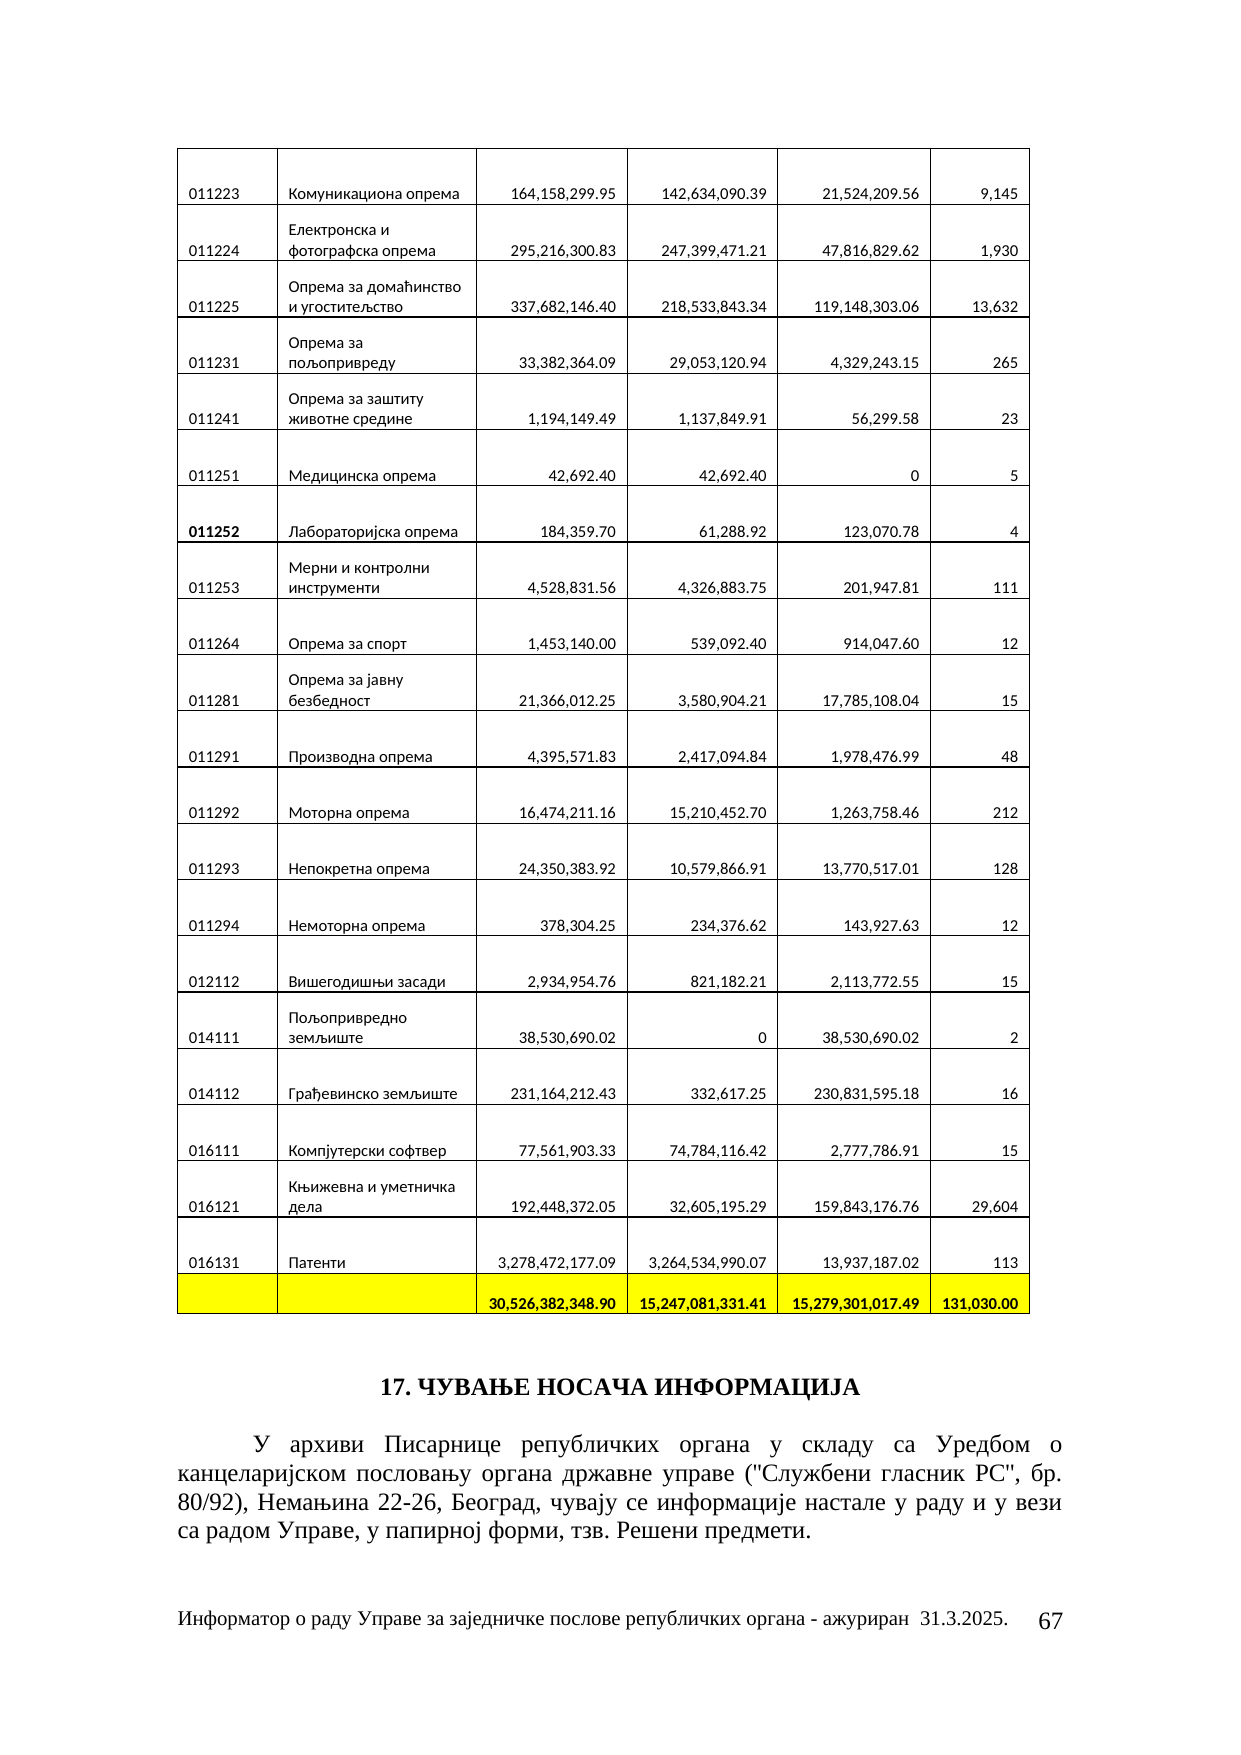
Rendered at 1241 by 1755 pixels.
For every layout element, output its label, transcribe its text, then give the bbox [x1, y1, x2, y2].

table_cell 2 [931, 993, 1029, 1048]
table_cell 0 [778, 430, 930, 485]
table_cell [278, 1274, 476, 1313]
table_cell 011281 [178, 655, 277, 710]
table_cell 295,216,300.83 [477, 205, 627, 260]
table_cell 1,137,849.91 [628, 374, 777, 429]
table_cell Опрема за домаћинство и угоститељство [278, 261, 476, 316]
table_cell 42,692.40 [477, 430, 627, 485]
table_cell 4,326,883.75 [628, 543, 777, 598]
table_cell 4,329,243.15 [778, 318, 930, 373]
table_cell 184,359.70 [477, 486, 627, 541]
table_cell 164,158,299.95 [477, 149, 627, 204]
table_cell 74,784,116.42 [628, 1105, 777, 1160]
table_cell 24,350,383.92 [477, 824, 627, 879]
table_cell 4 [931, 486, 1029, 541]
table_cell 230,831,595.18 [778, 1049, 930, 1104]
table_cell 42,692.40 [628, 430, 777, 485]
table_cell 15,279,301,017.49 [778, 1274, 930, 1313]
table_cell 1,263,758.46 [778, 768, 930, 823]
table_cell Опрема за јавну безбедност [278, 655, 476, 710]
table_cell 332,617.25 [628, 1049, 777, 1104]
table_cell 128 [931, 824, 1029, 879]
table_cell 1,194,149.49 [477, 374, 627, 429]
table_cell 192,448,372.05 [477, 1161, 627, 1216]
table_cell Непокретна опрема [278, 824, 476, 879]
table_cell 4,528,831.56 [477, 543, 627, 598]
table_cell 337,682,146.40 [477, 261, 627, 316]
table_cell 119,148,303.06 [778, 261, 930, 316]
table_cell 0 [628, 993, 777, 1048]
table_cell 2,113,772.55 [778, 936, 930, 991]
table_cell 016131 [178, 1218, 277, 1273]
table_cell 143,927.63 [778, 880, 930, 935]
table_cell 218,533,843.34 [628, 261, 777, 316]
table_cell Медицинска опрема [278, 430, 476, 485]
table_cell 821,182.21 [628, 936, 777, 991]
table_cell 13,770,517.01 [778, 824, 930, 879]
table_cell 30,526,382,348.90 [477, 1274, 627, 1313]
table_cell 011292 [178, 768, 277, 823]
table_cell 011224 [178, 205, 277, 260]
table_cell 011225 [178, 261, 277, 316]
table_cell Лабораторијска опрема [278, 486, 476, 541]
table_cell Моторна опрема [278, 768, 476, 823]
table_cell 10,579,866.91 [628, 824, 777, 879]
table_cell 2,417,094.84 [628, 711, 777, 766]
table_cell 113 [931, 1218, 1029, 1273]
table_cell 29,053,120.94 [628, 318, 777, 373]
table_cell 16 [931, 1049, 1029, 1104]
table_cell 15 [931, 936, 1029, 991]
table_cell 38,530,690.02 [778, 993, 930, 1048]
table_cell 011251 [178, 430, 277, 485]
table_cell 5 [931, 430, 1029, 485]
table_cell 014112 [178, 1049, 277, 1104]
table_cell 12 [931, 880, 1029, 935]
table_cell 56,299.58 [778, 374, 930, 429]
table_cell 29,604 [931, 1161, 1029, 1216]
table_cell 378,304.25 [477, 880, 627, 935]
table_cell 016111 [178, 1105, 277, 1160]
table_cell 011253 [178, 543, 277, 598]
table_cell 1,453,140.00 [477, 599, 627, 654]
table_cell [178, 1274, 277, 1313]
table_cell 9,145 [931, 149, 1029, 204]
table_cell Патенти [278, 1218, 476, 1273]
table_cell 011252 [178, 486, 277, 541]
text У архиви Писарнице републичких органа у складу са Уредбом о канцеларијском пословању органа државне управе (''Службени гласник РС'', бр. 80/92), Немањина 22-26, Београд, чувају се информације настале у раду и у вези са радом Управе, у папирној форми, тзв. Решени предмети. [177, 1429, 1063, 1544]
table_cell 142,634,090.39 [628, 149, 777, 204]
table_cell 012112 [178, 936, 277, 991]
table_cell 13,937,187.02 [778, 1218, 930, 1273]
table_cell 234,376.62 [628, 880, 777, 935]
table_cell 33,382,364.09 [477, 318, 627, 373]
table_cell 1,978,476.99 [778, 711, 930, 766]
table_cell 265 [931, 318, 1029, 373]
table_cell 13,632 [931, 261, 1029, 316]
table_cell 201,947.81 [778, 543, 930, 598]
table_cell Мерни и контролни инструменти [278, 543, 476, 598]
table_cell 159,843,176.76 [778, 1161, 930, 1216]
table_cell 15 [931, 655, 1029, 710]
table_cell 011264 [178, 599, 277, 654]
table_cell 123,070.78 [778, 486, 930, 541]
table_cell 38,530,690.02 [477, 993, 627, 1048]
table_cell 011291 [178, 711, 277, 766]
table_cell 016121 [178, 1161, 277, 1216]
table_cell Електронска и фотографска опрема [278, 205, 476, 260]
table_cell 61,288.92 [628, 486, 777, 541]
subtitle 17. ЧУВАЊЕ НОСАЧА ИНФОРМАЦИЈА [177, 1372, 1063, 1401]
table_cell 011231 [178, 318, 277, 373]
table_cell 3,264,534,990.07 [628, 1218, 777, 1273]
table_cell 2,777,786.91 [778, 1105, 930, 1160]
table_cell Опрема за заштиту животне средине [278, 374, 476, 429]
table_cell 3,278,472,177.09 [477, 1218, 627, 1273]
table_cell 48 [931, 711, 1029, 766]
table_cell 12 [931, 599, 1029, 654]
table_cell 17,785,108.04 [778, 655, 930, 710]
table_cell 15,247,081,331.41 [628, 1274, 777, 1313]
table_cell Опрема за спорт [278, 599, 476, 654]
table_cell 247,399,471.21 [628, 205, 777, 260]
table_cell 011223 [178, 149, 277, 204]
table_cell Производна опрема [278, 711, 476, 766]
table_cell 011293 [178, 824, 277, 879]
table_cell Вишегодишњи засади [278, 936, 476, 991]
table_cell 914,047.60 [778, 599, 930, 654]
table_cell 231,164,212.43 [477, 1049, 627, 1104]
table_cell 15 [931, 1105, 1029, 1160]
table_cell 23 [931, 374, 1029, 429]
table_cell 131,030.00 [931, 1274, 1029, 1313]
table_cell 014111 [178, 993, 277, 1048]
table_cell 15,210,452.70 [628, 768, 777, 823]
table_cell 212 [931, 768, 1029, 823]
table_cell 1,930 [931, 205, 1029, 260]
table_cell 16,474,211.16 [477, 768, 627, 823]
table_cell 21,366,012.25 [477, 655, 627, 710]
table_cell 539,092.40 [628, 599, 777, 654]
table_cell 77,561,903.33 [477, 1105, 627, 1160]
table_cell 2,934,954.76 [477, 936, 627, 991]
table_cell 32,605,195.29 [628, 1161, 777, 1216]
table_cell Комуникациона опрема [278, 149, 476, 204]
table_cell Пољопривредно земљиште [278, 993, 476, 1048]
table_cell 47,816,829.62 [778, 205, 930, 260]
table_cell Књижевна и уметничка дела [278, 1161, 476, 1216]
table_cell Грађевинско земљиште [278, 1049, 476, 1104]
table_cell 4,395,571.83 [477, 711, 627, 766]
table_cell Компјутерски софтвер [278, 1105, 476, 1160]
table_cell Опрема за пољопривреду [278, 318, 476, 373]
table_cell 011294 [178, 880, 277, 935]
table_cell 3,580,904.21 [628, 655, 777, 710]
table_cell 21,524,209.56 [778, 149, 930, 204]
table_cell 111 [931, 543, 1029, 598]
table_cell 011241 [178, 374, 277, 429]
table_cell Немоторна опрема [278, 880, 476, 935]
